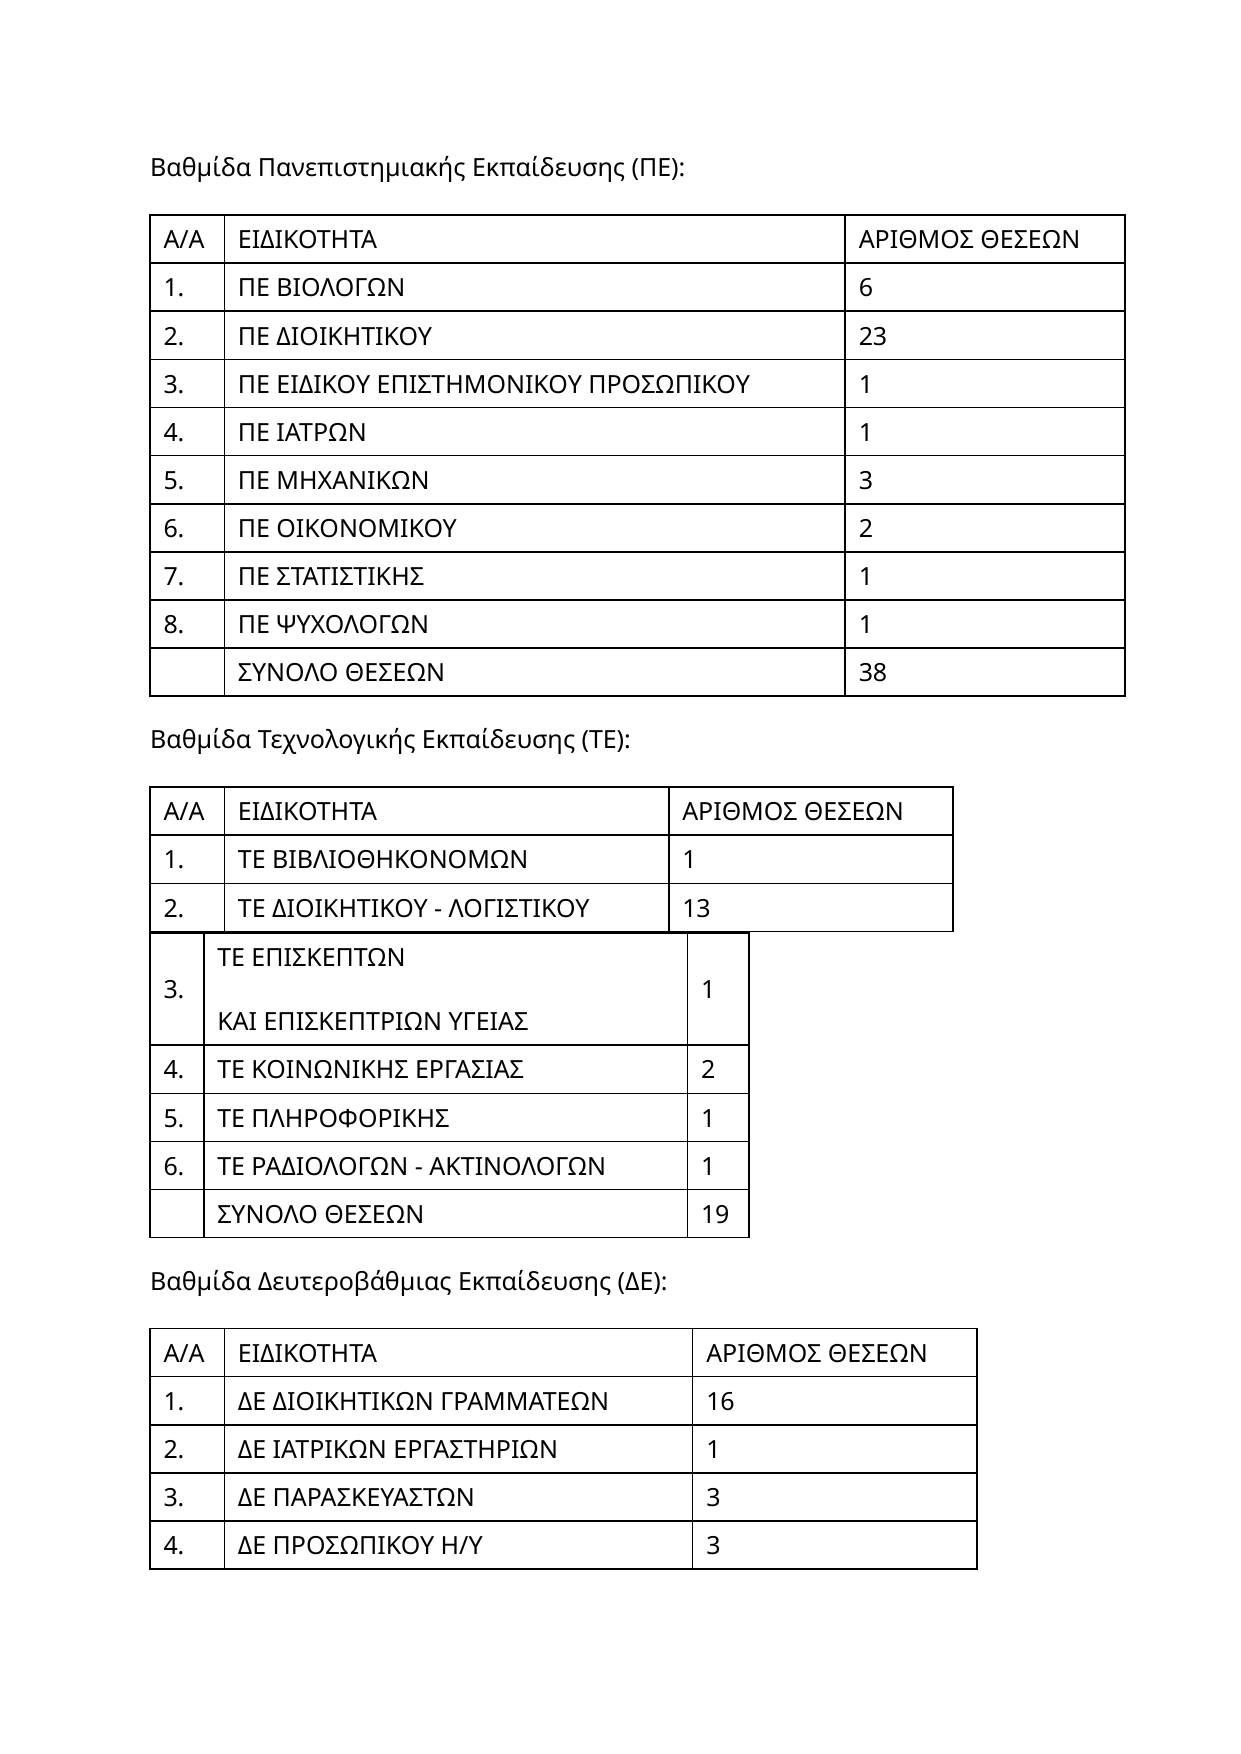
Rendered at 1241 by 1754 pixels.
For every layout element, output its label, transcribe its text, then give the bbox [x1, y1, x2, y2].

table_cell 13 [670, 884, 952, 931]
table_header Α/Α [151, 216, 224, 262]
table_cell 4. [151, 1522, 224, 1568]
table_cell 1. [151, 264, 224, 310]
table_header ΕΙΔΙΚΟΤΗΤΑ [225, 1329, 692, 1376]
table_header Α/Α [151, 1329, 224, 1376]
table_cell 3. [151, 360, 224, 407]
table_cell 2. [151, 1426, 224, 1472]
table_cell 3 [693, 1474, 976, 1520]
table_cell ΠΕ ΜΗΧΑΝΙΚΩΝ [225, 456, 844, 503]
table_cell 1. [151, 1377, 224, 1424]
table_cell ΔΕ ΠΑΡΑΣΚΕΥΑΣΤΩΝ [225, 1474, 692, 1520]
table_cell ΤΕ ΚΟΙΝΩΝΙΚΗΣ ΕΡΓΑΣΙΑΣ [205, 1046, 687, 1092]
table_cell 1 [688, 1094, 748, 1141]
table_cell 8. [151, 601, 224, 647]
table_cell ΠΕ ΣΤΑΤΙΣΤΙΚΗΣ [225, 553, 844, 599]
table_header ΤΕ ΕΠΙΣΚΕΠΤΩΝ ΚΑΙ ΕΠΙΣΚΕΠΤΡΙΩΝ ΥΓΕΙΑΣ [205, 934, 687, 1044]
table_cell 3 [693, 1522, 976, 1568]
table_cell ΔΕ ΙΑΤΡΙΚΩΝ ΕΡΓΑΣΤΗΡΙΩΝ [225, 1426, 692, 1472]
table_cell 6. [151, 1142, 203, 1189]
table_cell 3 [846, 456, 1124, 503]
table_cell 4. [151, 408, 224, 455]
table_cell ΣΥΝΟΛΟ ΘΕΣΕΩΝ [225, 649, 844, 695]
table_cell ΤΕ ΔΙΟΙΚΗΤΙΚΟΥ - ΛΟΓΙΣΤΙΚΟΥ [225, 884, 668, 931]
table_cell 1 [693, 1426, 976, 1472]
table_cell 38 [846, 649, 1124, 695]
table_cell 2. [151, 312, 224, 358]
table_cell 6 [846, 264, 1124, 310]
table_cell ΤΕ ΒΙΒΛΙΟΘΗΚΟΝΟΜΩΝ [225, 836, 668, 882]
table_cell 1 [846, 360, 1124, 407]
table_cell 1 [688, 1142, 748, 1189]
table_header Α/Α [151, 788, 224, 834]
table_cell 1 [846, 408, 1124, 455]
table_cell 3. [151, 1474, 224, 1520]
text Βαθμίδα Τεχνολογικής Εκπαίδευσης (ΤΕ): [150, 722, 1090, 756]
table_header ΕΙΔΙΚΟΤΗΤΑ [225, 788, 668, 834]
table_cell 4. [151, 1046, 203, 1092]
table_cell ΠΕ ΒΙΟΛΟΓΩΝ [225, 264, 844, 310]
table_cell ΠΕ ΟΙΚΟΝΟΜΙΚΟΥ [225, 505, 844, 551]
table_cell 5. [151, 456, 224, 503]
table_header ΑΡΙΘΜΟΣ ΘΕΣΕΩΝ [670, 788, 952, 834]
table_cell 2 [846, 505, 1124, 551]
table_cell 1 [846, 601, 1124, 647]
table_cell ΠΕ ΕΙΔΙΚΟΥ ΕΠΙΣΤΗΜΟΝΙΚΟΥ ΠΡΟΣΩΠΙΚΟΥ [225, 360, 844, 407]
text Βαθμίδα Δευτεροβάθμιας Εκπαίδευσης (ΔΕ): [150, 1263, 1090, 1297]
table_cell ΣΥΝΟΛΟ ΘΕΣΕΩΝ [205, 1190, 687, 1237]
table_cell 19 [688, 1190, 748, 1237]
table_cell 7. [151, 553, 224, 599]
table_cell 2. [151, 884, 224, 931]
table_cell 1 [846, 553, 1124, 599]
table_cell 1. [151, 836, 224, 882]
table_cell 5. [151, 1094, 203, 1141]
table_cell 2 [688, 1046, 748, 1092]
table_cell 6. [151, 505, 224, 551]
table_cell ΠΕ ΨΥΧΟΛΟΓΩΝ [225, 601, 844, 647]
table_header 1 [688, 934, 748, 1044]
table_cell [151, 1190, 203, 1237]
table_cell 16 [693, 1377, 976, 1424]
text Βαθμίδα Πανεπιστημιακής Εκπαίδευσης (ΠΕ): [150, 150, 1090, 184]
table_cell ΔΕ ΔΙΟΙΚΗΤΙΚΩΝ ΓΡΑΜΜΑΤΕΩΝ [225, 1377, 692, 1424]
table_cell 1 [670, 836, 952, 882]
table_cell ΠΕ ΙΑΤΡΩΝ [225, 408, 844, 455]
table_header ΑΡΙΘΜΟΣ ΘΕΣΕΩΝ [846, 216, 1124, 262]
table_header ΕΙΔΙΚΟΤΗΤΑ [225, 216, 844, 262]
table_cell ΤΕ ΠΛΗΡΟΦΟΡΙΚΗΣ [205, 1094, 687, 1141]
table_header ΑΡΙΘΜΟΣ ΘΕΣΕΩΝ [693, 1329, 976, 1376]
table_cell ΔΕ ΠΡΟΣΩΠΙΚΟΥ Η/Υ [225, 1522, 692, 1568]
table_header 3. [151, 934, 203, 1044]
table_cell [151, 649, 224, 695]
table_cell 23 [846, 312, 1124, 358]
table_cell ΤΕ ΡΑΔΙΟΛΟΓΩΝ - ΑΚΤΙΝΟΛΟΓΩΝ [205, 1142, 687, 1189]
table_cell ΠΕ ΔΙΟΙΚΗΤΙΚΟΥ [225, 312, 844, 358]
